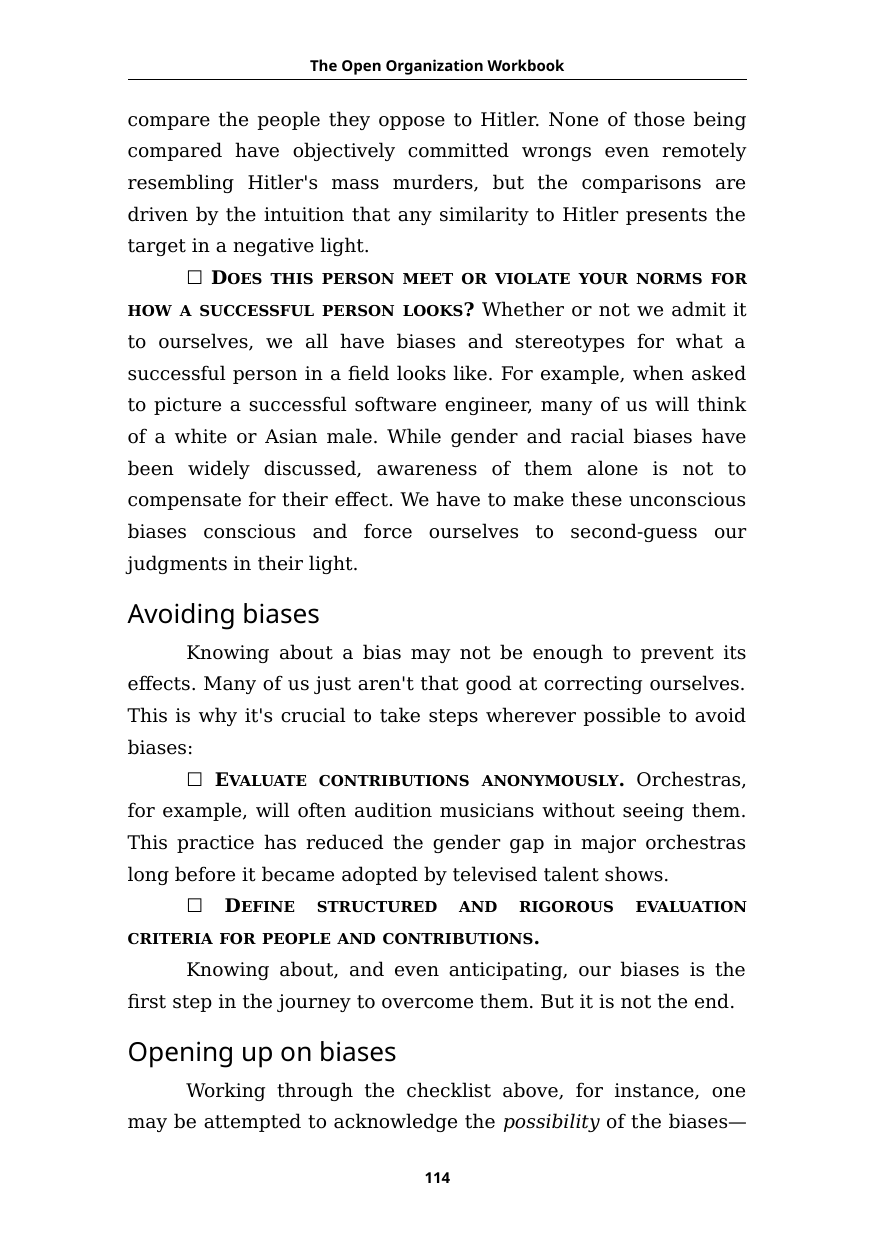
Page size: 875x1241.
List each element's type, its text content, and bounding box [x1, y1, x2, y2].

text ☐ Does this person meet or violate your norms for how a successful person looks? Whether or not we admit it to ourselves, we all have biases and stereotypes for what a successful person in a field looks like. For example, when asked to picture a successful software engineer, many of us will think of a white or Asian male. While gender and racial biases have been widely discussed, awareness of them alone is not to compensate for their effect. We have to make these unconscious biases conscious and force ourselves to second-guess our judgments in their light. [127, 267, 747, 574]
text ☐ Define structured and rigorous evaluation criteria for people and contributions. [127, 895, 747, 949]
text Knowing about, and even anticipating, our biases is the first step in the journey to overcome them. But it is not the end. [127, 959, 747, 1013]
text ☐ Evaluate contributions anonymously. Orchestras, for example, will often audition musicians without seeing them. This practice has reduced the gender gap in major orchestras long before it became adopted by televised talent shows. [127, 768, 747, 885]
subtitle Avoiding biases [127, 599, 747, 629]
text Working through the checklist above, for instance, one may be attempted to acknowledge the possibility of the biases— [127, 1080, 747, 1133]
text Knowing about a bias may not be enough to prevent its effects. Many of us just aren't that good at correcting ourselves. This is why it's crucial to take steps wherever possible to avoid biases: [127, 642, 747, 758]
subtitle Opening up on biases [127, 1037, 747, 1067]
text compare the people they oppose to Hitler. None of those being compared have objectively committed wrongs even remotely resembling Hitler's mass murders, but the comparisons are driven by the intuition that any similarity to Hitler presents the target in a negative light. [127, 109, 747, 257]
